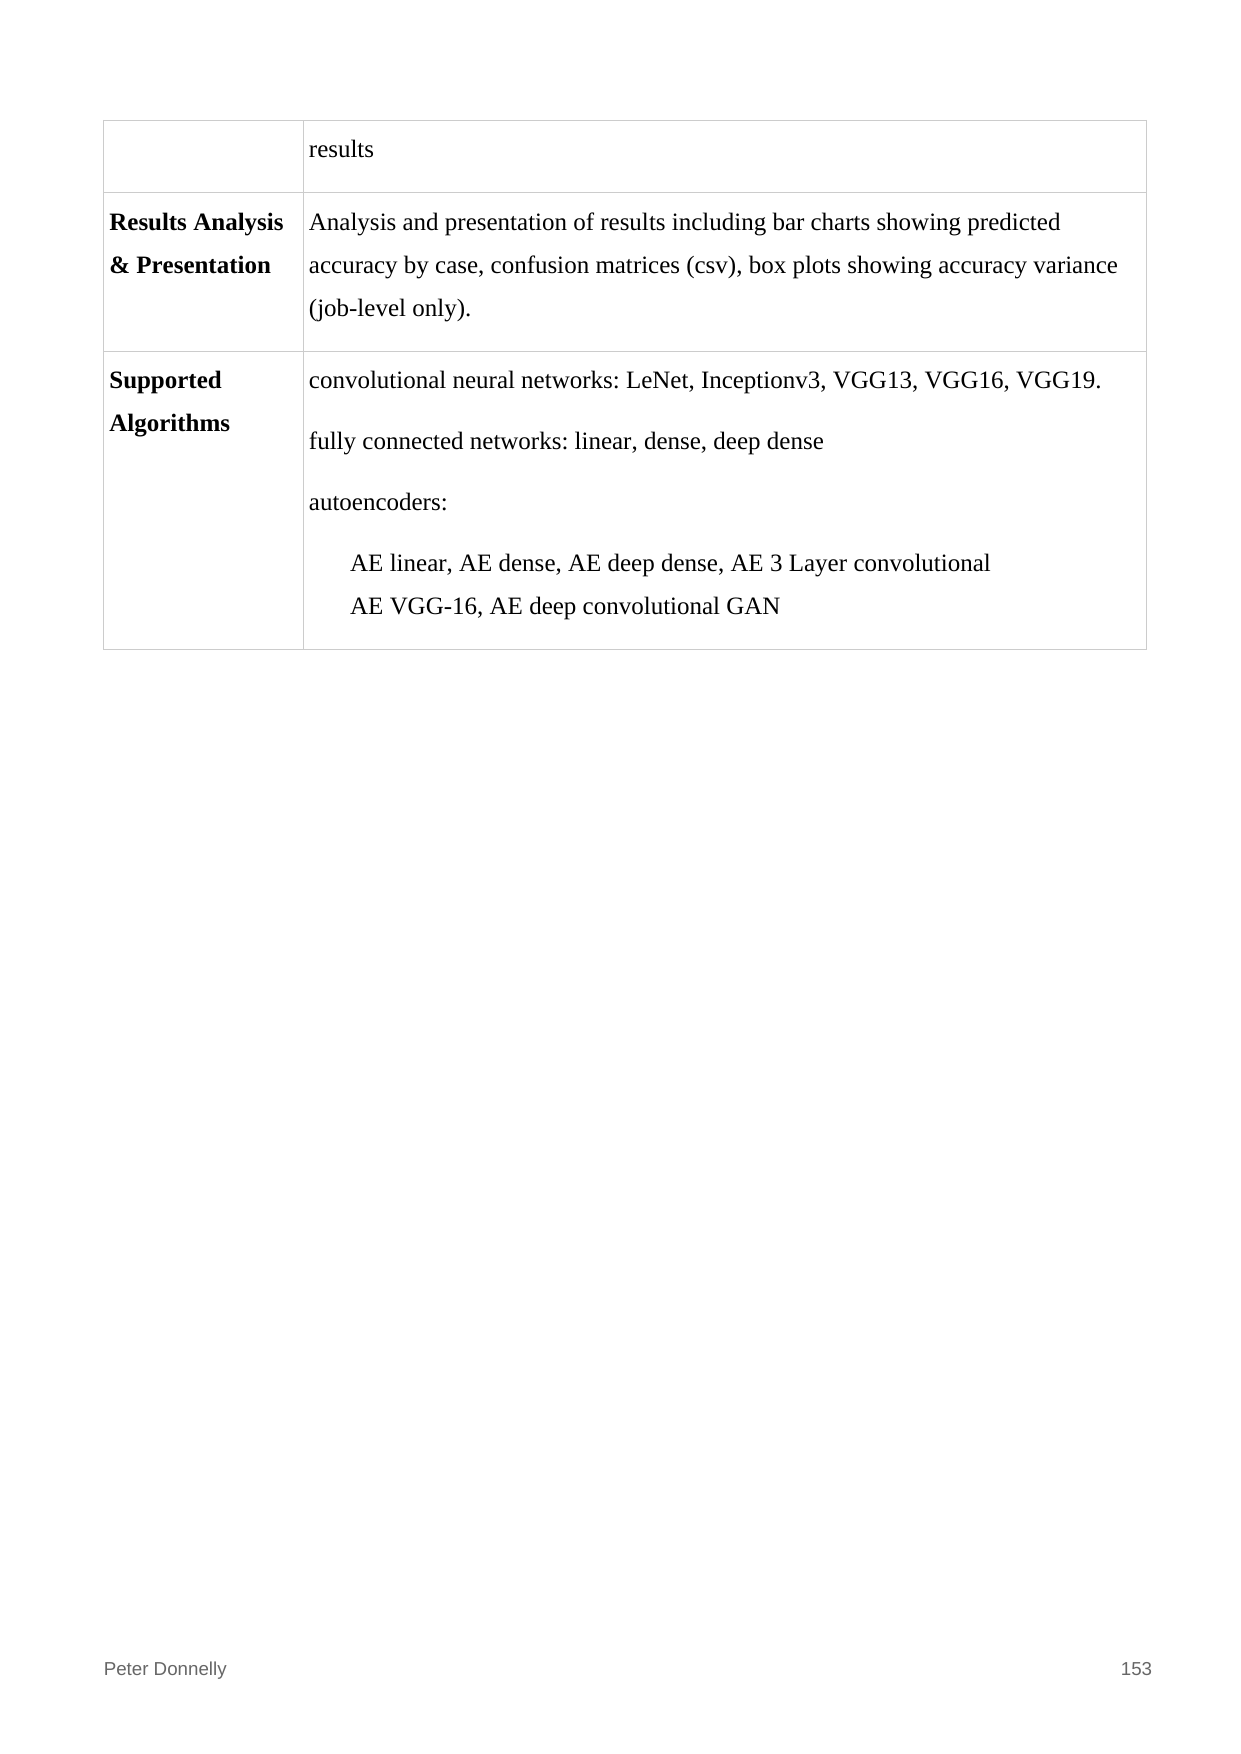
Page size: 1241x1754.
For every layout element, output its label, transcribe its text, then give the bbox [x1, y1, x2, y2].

table_cell [104, 121, 303, 192]
table_cell convolutional neural networks: LeNet, Inceptionv3, VGG13, VGG16, VGG19. fully connected networks: linear, dense, deep dense autoencoders: AE linear, AE dense, AE deep dense, AE 3 Layer convolutional AE VGG-16, AE deep convolutional GAN [304, 352, 1146, 648]
table_cell Supported Algorithms [104, 352, 303, 648]
table_cell results [304, 121, 1146, 192]
table_cell Analysis and presentation of results including bar charts showing predicted accuracy by case, confusion matrices (csv), box plots showing accuracy variance (job-level only). [304, 193, 1146, 351]
table_cell Results Analysis & Presentation [104, 193, 303, 351]
